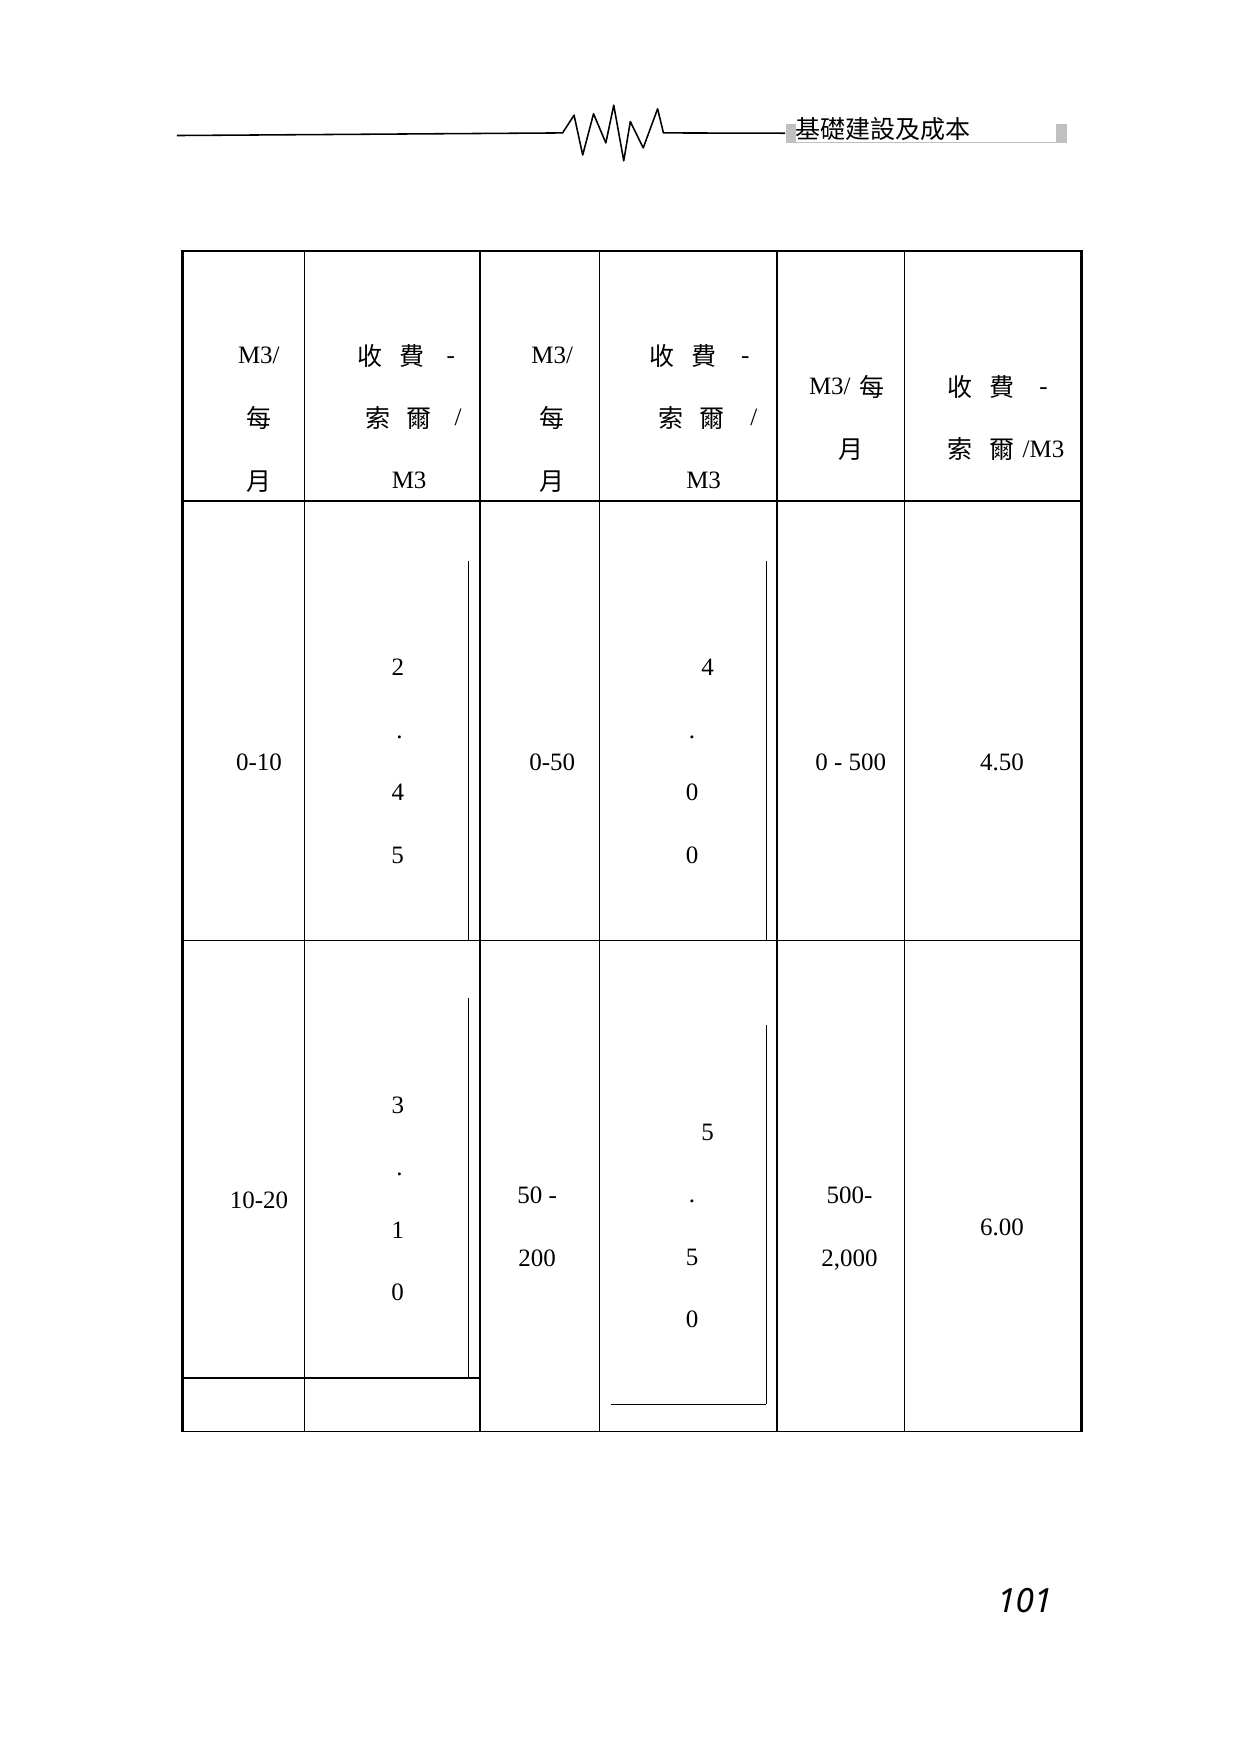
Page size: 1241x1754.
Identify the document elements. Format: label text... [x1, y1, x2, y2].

table_cell 5.50 [600, 941, 776, 1431]
table_cell 收費-索爾/M3 [305, 252, 479, 500]
table_cell [305, 1379, 479, 1431]
table_cell M3/每月 [184, 252, 304, 500]
table_cell 2.45 [305, 502, 479, 940]
table_cell 6.00 [905, 941, 1080, 1431]
table_cell 收費-索爾/M3 [600, 252, 776, 500]
table_cell 10-20 [184, 941, 304, 1377]
table_cell 0 - 500 [778, 502, 904, 940]
table_cell M3/每月 [481, 252, 599, 500]
table_cell M3/每月 [778, 252, 904, 500]
table_cell 500- 2,000 [778, 941, 904, 1431]
table_cell 4.50 [905, 502, 1080, 940]
table_cell 收費-索爾/M3 [905, 252, 1080, 500]
table_cell 4.00 [600, 502, 776, 940]
table_cell 3.10 [305, 941, 479, 1377]
table_cell 0-10 [184, 502, 304, 940]
table_cell [184, 1379, 304, 1431]
table_cell 50 - 200 [481, 941, 599, 1431]
table_cell 0-50 [481, 502, 599, 940]
